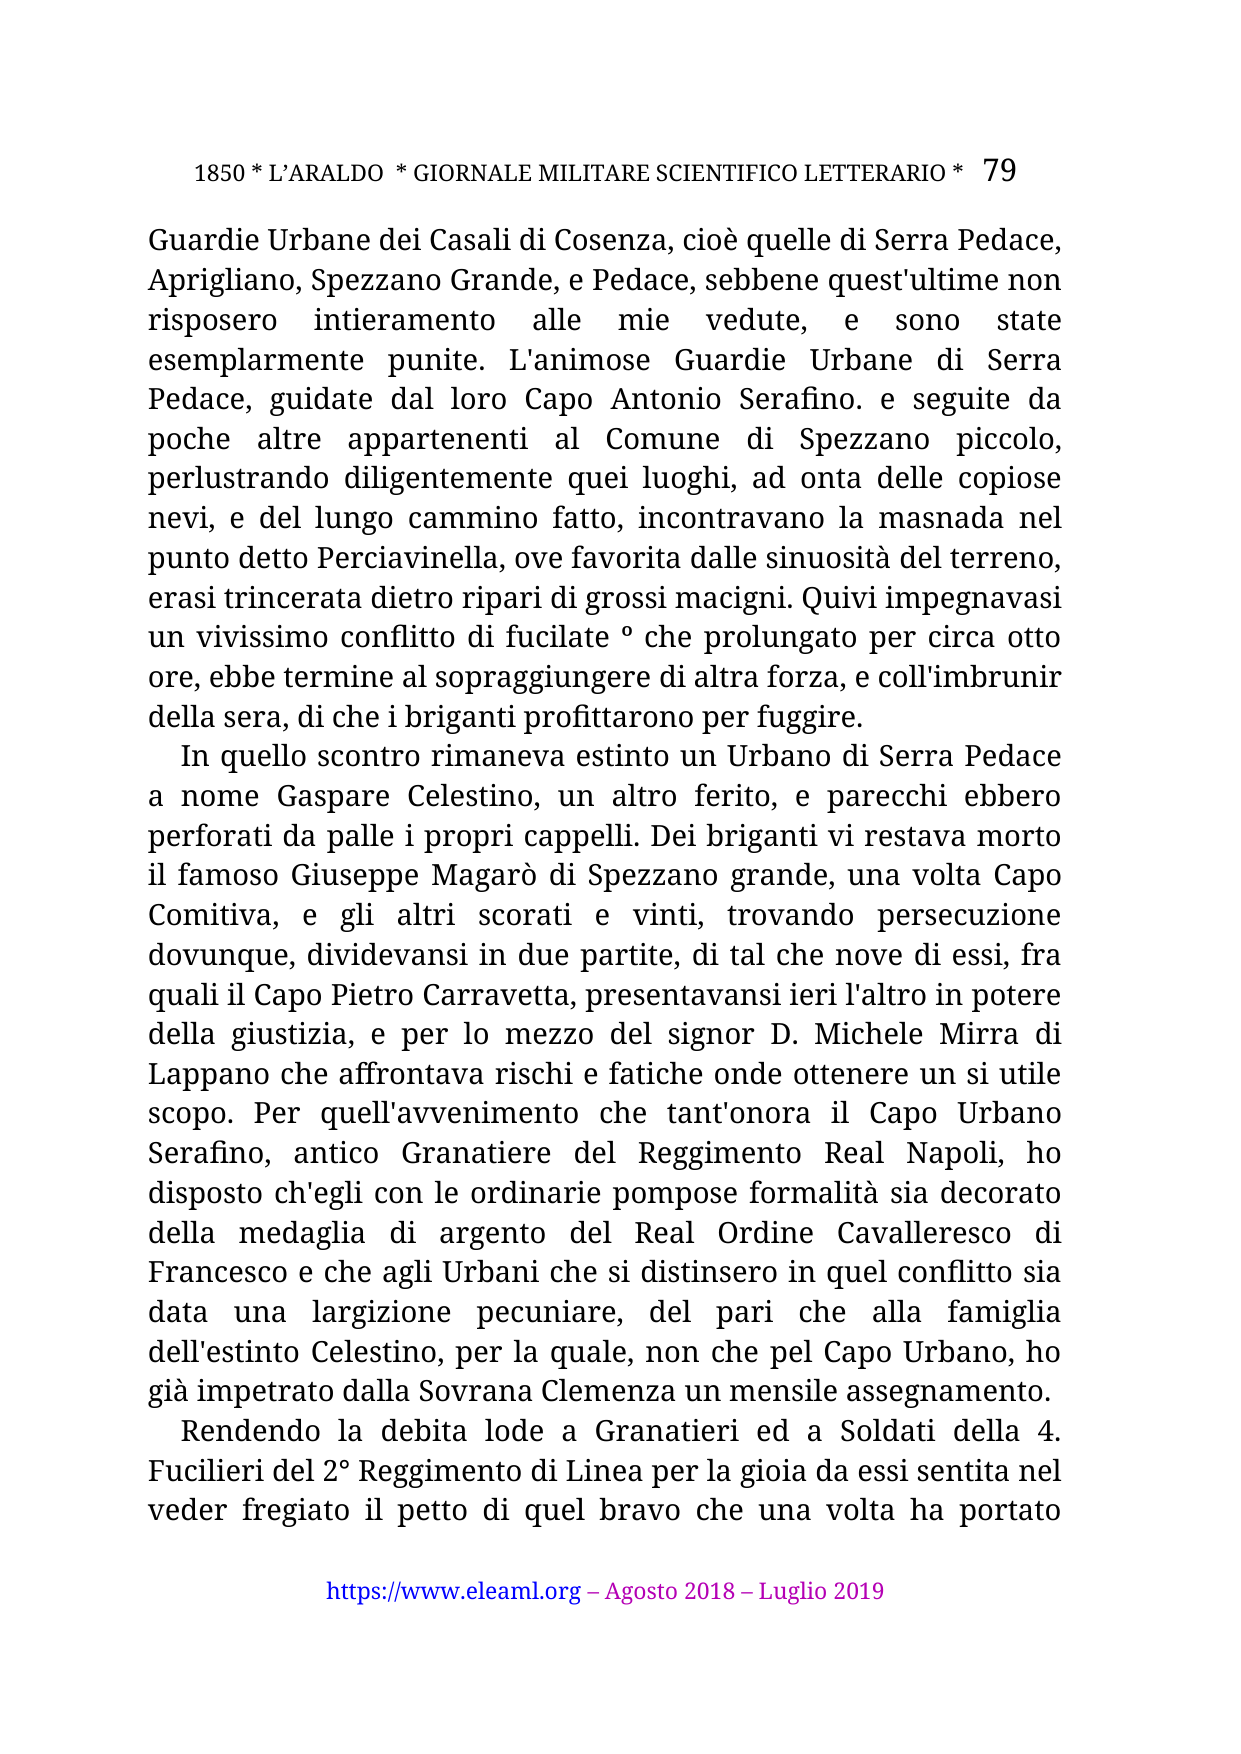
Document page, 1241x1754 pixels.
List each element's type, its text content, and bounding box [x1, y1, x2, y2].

text Rendendo la debita lode a Granatieri ed a Soldati della 4. Fucilieri del 2° Reggimento di Linea per la gioia da essi sentita nel veder fregiato il petto di quel bravo che una volta ha portato [148, 1410, 1063, 1529]
text Guardie Urbane dei Casali di Cosenza, cioè quelle di Serra Pedace, Aprigliano, Spezzano Grande, e Pedace, sebbene quest'ultime non risposero intieramento alle mie vedute, e sono state esemplarmente punite. L'animose Guardie Urbane di Serra Pedace, guidate dal loro Capo Antonio Serafino. e seguite da poche altre appartenenti al Comune di Spezzano piccolo, perlustrando diligentemente quei luoghi, ad onta delle copiose nevi, e del lungo cammino fatto, incontravano la masnada nel punto detto Perciavinella, ove favorita dalle sinuosità del terreno, erasi trincerata dietro ripari di grossi macigni. Quivi impegnavasi un vivissimo conflitto di fucilate º che prolungato per circa otto ore, ebbe termine al sopraggiungere di altra forza, e coll'imbrunir della sera, di che i briganti profittarono per fuggire. [148, 220, 1063, 736]
text In quello scontro rimaneva estinto un Urbano di Serra Pedace a nome Gaspare Celestino, un altro ferito, e parecchi ebbero perforati da palle i propri cappelli. Dei briganti vi restava morto il famoso Giuseppe Magarò di Spezzano grande, una volta Capo Comitiva, e gli altri scorati e vinti, trovando persecuzione dovunque, dividevansi in due partite, di tal che nove di essi, fra quali il Capo Pietro Carravetta, presentavansi ieri l'altro in potere della giustizia, e per lo mezzo del signor D. Michele Mirra di Lappano che affrontava rischi e fatiche onde ottenere un si utile scopo. Per quell'avvenimento che tant'onora il Capo Urbano Serafino, antico Granatiere del Reggimento Real Napoli, ho disposto ch'egli con le ordinarie pompose formalità sia decorato della medaglia di argento del Real Ordine Cavalleresco di Francesco e che agli Urbani che si distinsero in quel conflitto sia data una largizione pecuniare, del pari che alla famiglia dell'estinto Celestino, per la quale, non che pel Capo Urbano, ho già impetrato dalla Sovrana Clemenza un mensile assegnamento. [148, 736, 1063, 1410]
